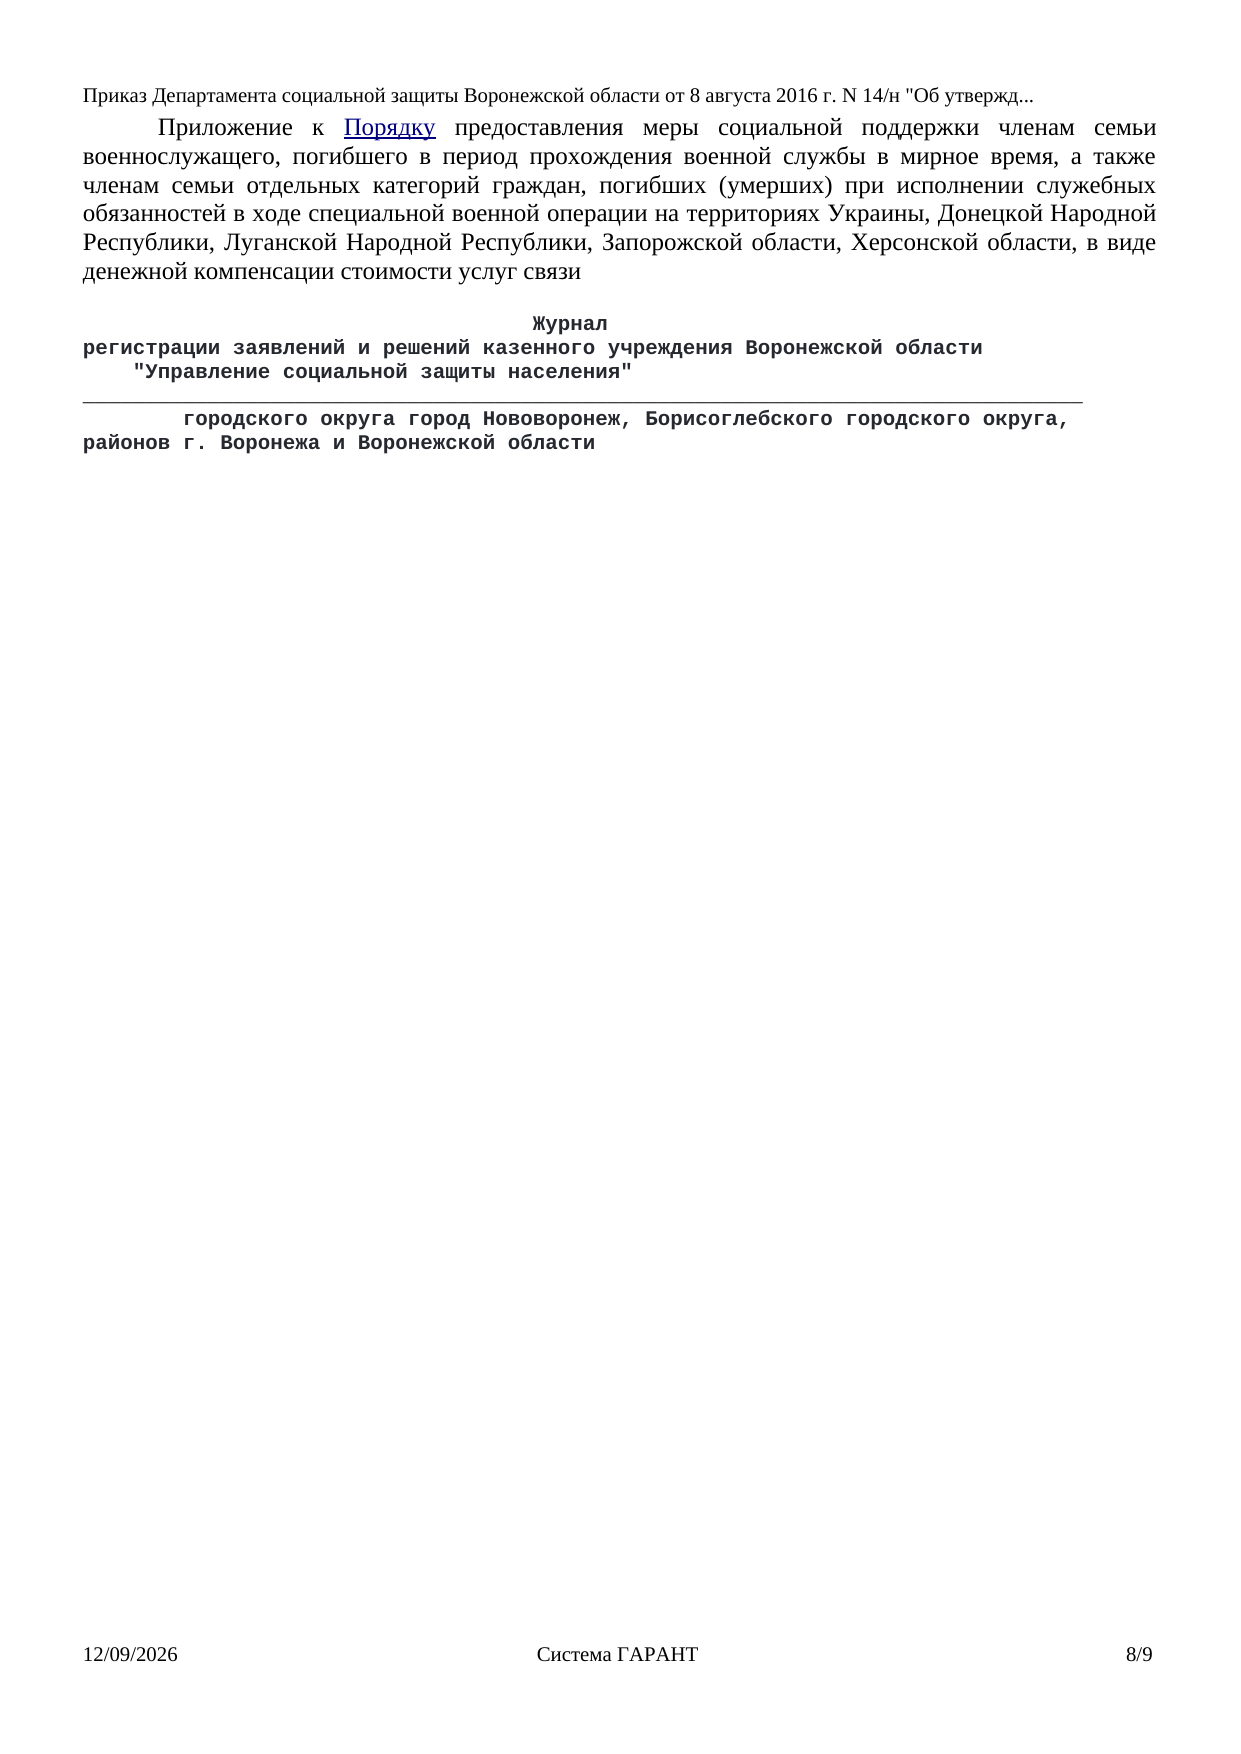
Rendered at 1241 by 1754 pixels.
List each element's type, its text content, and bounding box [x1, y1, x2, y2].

text городского округа город Нововоронеж, Борисоглебского городского округа, [83, 408, 1157, 432]
text районов г. Воронежа и Воронежской области [83, 432, 1157, 455]
text Приложение к Порядку предоставления меры социальной поддержки членам семьи военнослужащего, погибшего в период прохождения военной службы в мирное время, а также членам семьи отдельных категорий граждан, погибших (умерших) при исполнении служебных обязанностей в ходе специальной военной операции на территориях Украины, Донецкой Народной Республики, Луганской Народной Республики, Запорожской области, Херсонской области, в виде денежной компенсации стоимости услуг связи [83, 112, 1157, 285]
text "Управление социальной защиты населения" [83, 361, 1157, 384]
text регистрации заявлений и решений казенного учреждения Воронежской области [83, 337, 1157, 361]
text ________________________________________________________________________________ [83, 384, 1157, 408]
text Журнал [83, 313, 1157, 337]
